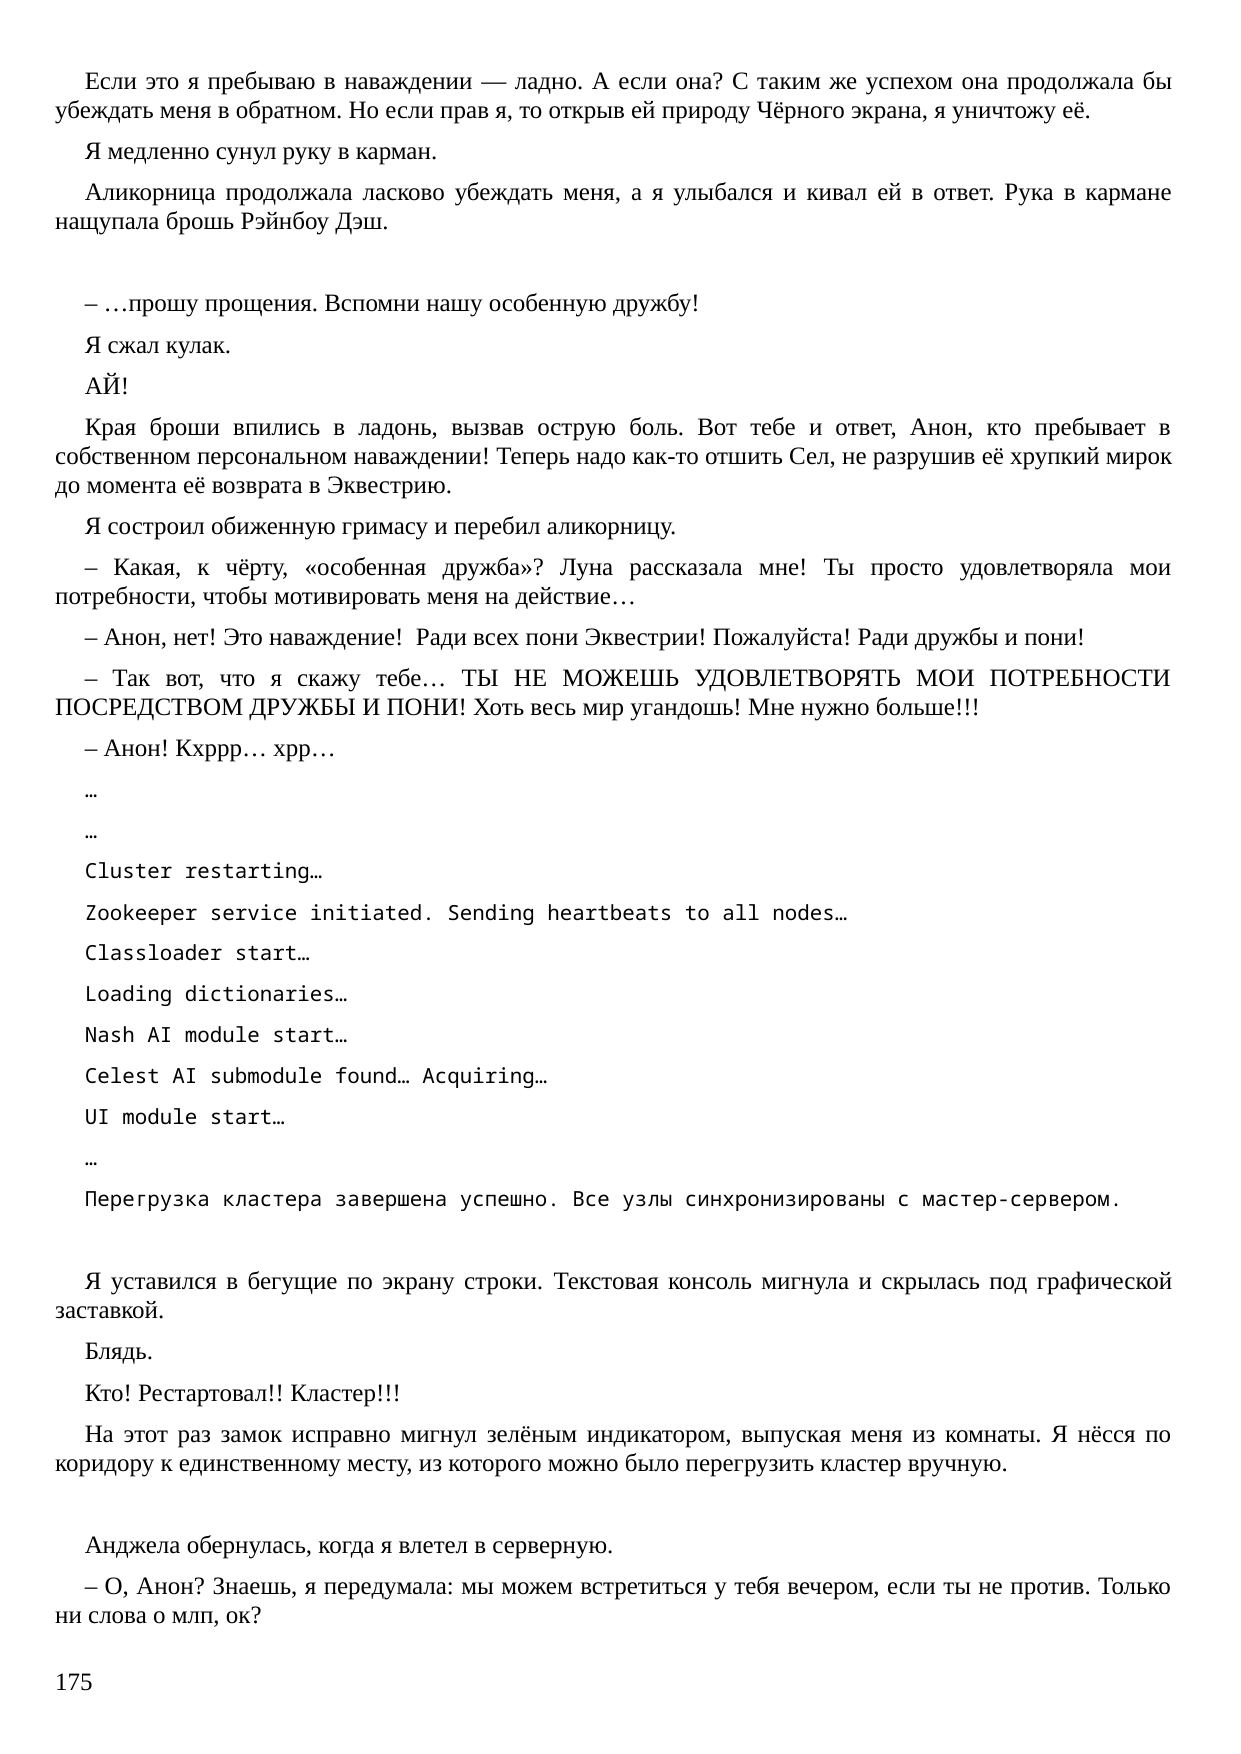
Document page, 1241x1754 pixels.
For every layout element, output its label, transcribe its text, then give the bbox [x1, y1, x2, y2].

text … [55, 775, 1173, 803]
text UI module start… [55, 1102, 1173, 1131]
text … [55, 816, 1173, 844]
text Блядь. [55, 1336, 1173, 1365]
text Я состроил обиженную гримасу и перебил аликорницу. [55, 511, 1173, 540]
text АЙ! [55, 371, 1173, 400]
text Classloader start… [55, 938, 1173, 967]
text – Анон, нет! Это наваждение! Ради всех пони Эквестрии! Пожалуйста! Ради дружбы и пони! [55, 622, 1173, 651]
text Nash AI module start… [55, 1020, 1173, 1049]
text Zookeeper service initiated. Sending heartbeats to all nodes… [55, 898, 1173, 926]
text Я сжал кулак. [55, 330, 1173, 358]
text Перегрузка кластера завершена успешно. Все узлы синхронизированы с мастер-сервером. [55, 1184, 1173, 1213]
text – Так вот, что я скажу тебе… ТЫ НЕ МОЖЕШЬ УДОВЛЕТВОРЯТЬ МОИ ПОТРЕБНОСТИ ПОСРЕДСТВОМ ДРУЖБЫ И ПОНИ! Хоть весь мир угандошь! Мне нужно больше!!! [55, 663, 1173, 721]
text – Какая, к чёрту, «особенная дружба»? Луна рассказала мне! Ты просто удовлетворяла мои потребности, чтобы мотивировать меня на действие… [55, 552, 1173, 610]
text Если это я пребываю в наваждении — ладно. А если она? С таким же успехом она продолжала бы убеждать меня в обратном. Но если прав я, то открыв ей природу Чёрного экрана, я уничтожу её. [55, 66, 1173, 123]
text Я медленно сунул руку в карман. [55, 136, 1173, 165]
text – …прошу прощения. Вспомни нашу особенную дружбу! [55, 288, 1173, 317]
text Анджела обернулась, когда я влетел в серверную. [55, 1530, 1173, 1559]
text На этот раз замок исправно мигнул зелёным индикатором, выпуская меня из комнаты. Я нёсся по коридору к единственному месту, из которого можно было перегрузить кластер вручную. [55, 1419, 1173, 1476]
text Края броши впились в ладонь, вызвав острую боль. Вот тебе и ответ, Анон, кто пребывает в собственном персональном наваждении! Теперь надо как-то отшить Сел, не разрушив её хрупкий мирок до момента её возврата в Эквестрию. [55, 412, 1173, 498]
text Cluster restarting… [55, 857, 1173, 885]
text Кто! Рестартовал!! Кластер!!! [55, 1378, 1173, 1406]
text – О, Анон? Знаешь, я передумала: мы можем встретиться у тебя вечером, если ты не против. Только ни слова о млп, ок? [55, 1571, 1173, 1629]
text – Анон! Кхррр… хрр… [55, 733, 1173, 762]
text Loading dictionaries… [55, 979, 1173, 1008]
text … [55, 1143, 1173, 1172]
text Я уставился в бегущие по экрану строки. Текстовая консоль мигнула и скрылась под графической заставкой. [55, 1266, 1173, 1324]
text Аликорница продолжала ласково убеждать меня, а я улыбался и кивал ей в ответ. Рука в кармане нащупала брошь Рэйнбоу Дэш. [55, 177, 1173, 235]
text Celest AI submodule found… Acquiring… [55, 1061, 1173, 1090]
